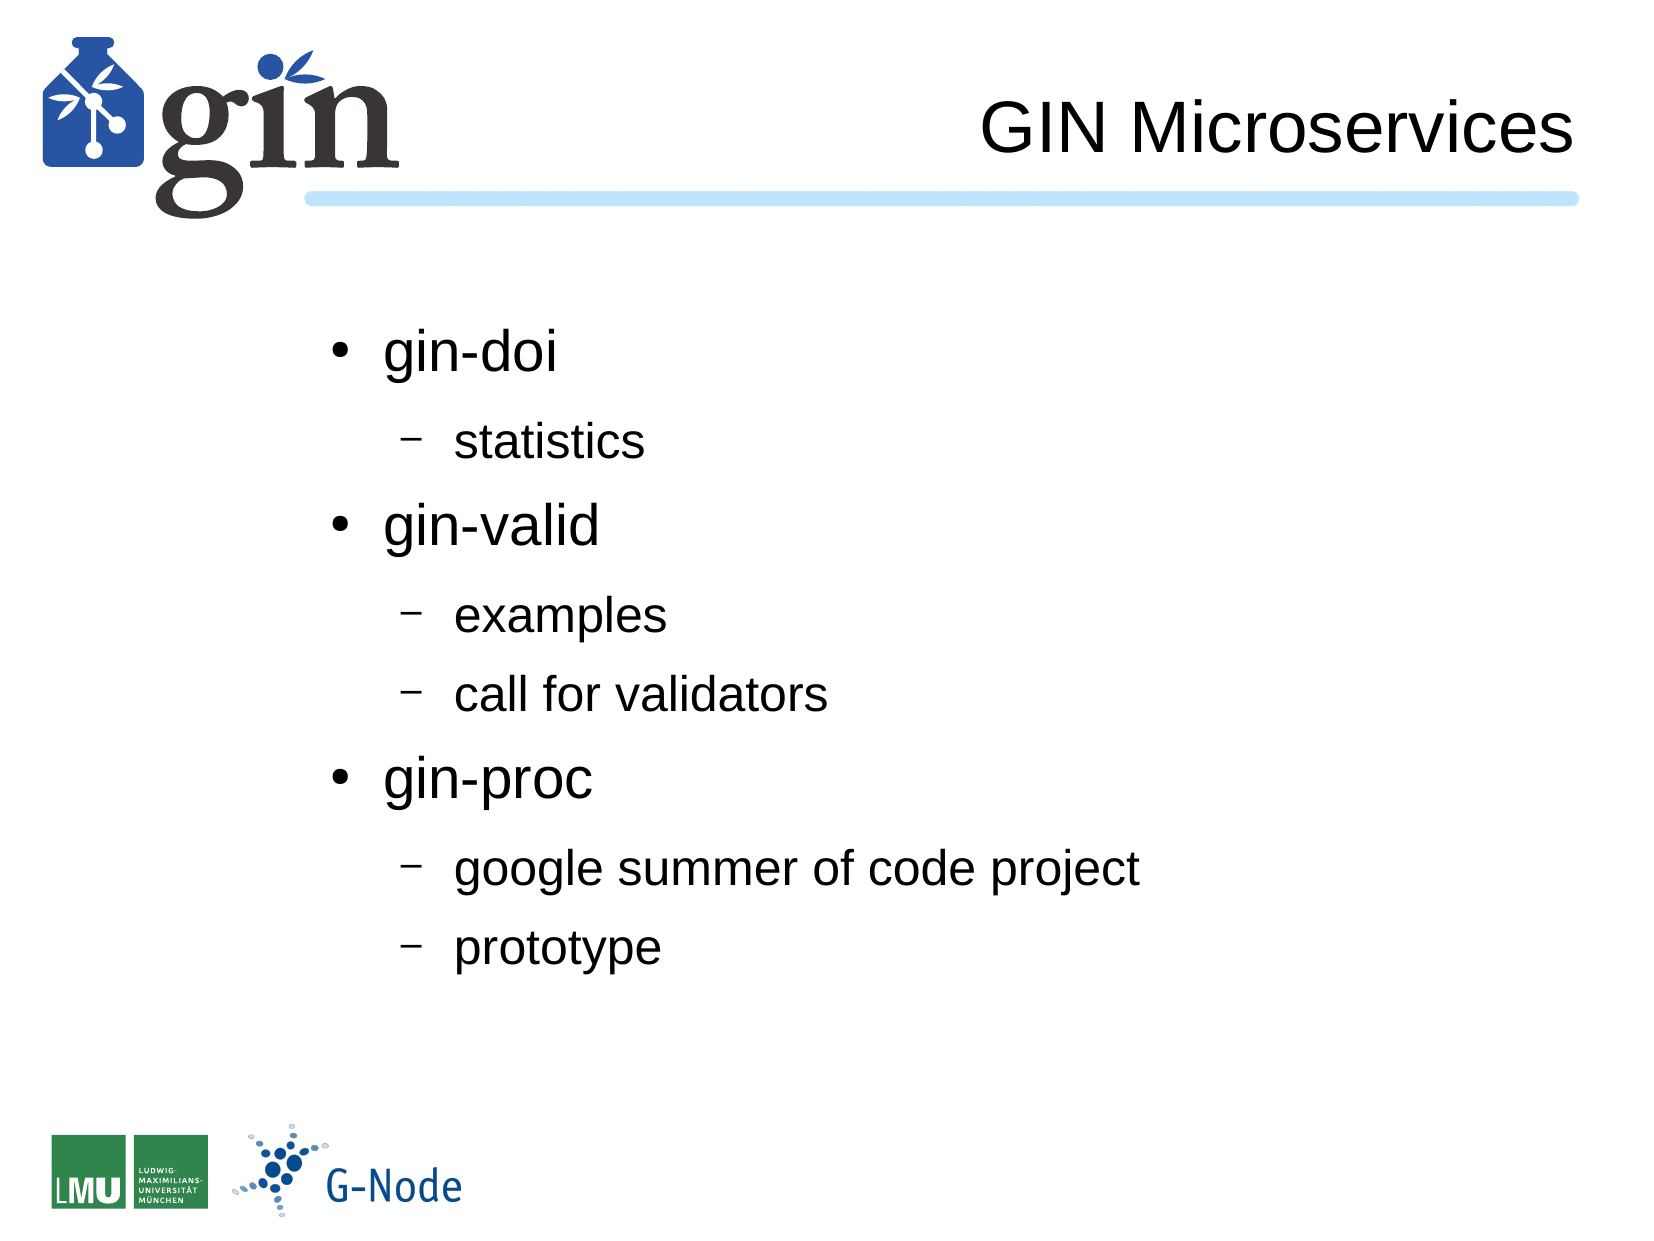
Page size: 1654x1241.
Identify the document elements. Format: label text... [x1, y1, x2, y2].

text_box GIN Microservices [87, 30, 1576, 226]
picture [33, 30, 409, 224]
list gin-doi statistics gin-valid examples call for validators gin-proc google summer of code project prototype [312, 318, 1595, 947]
